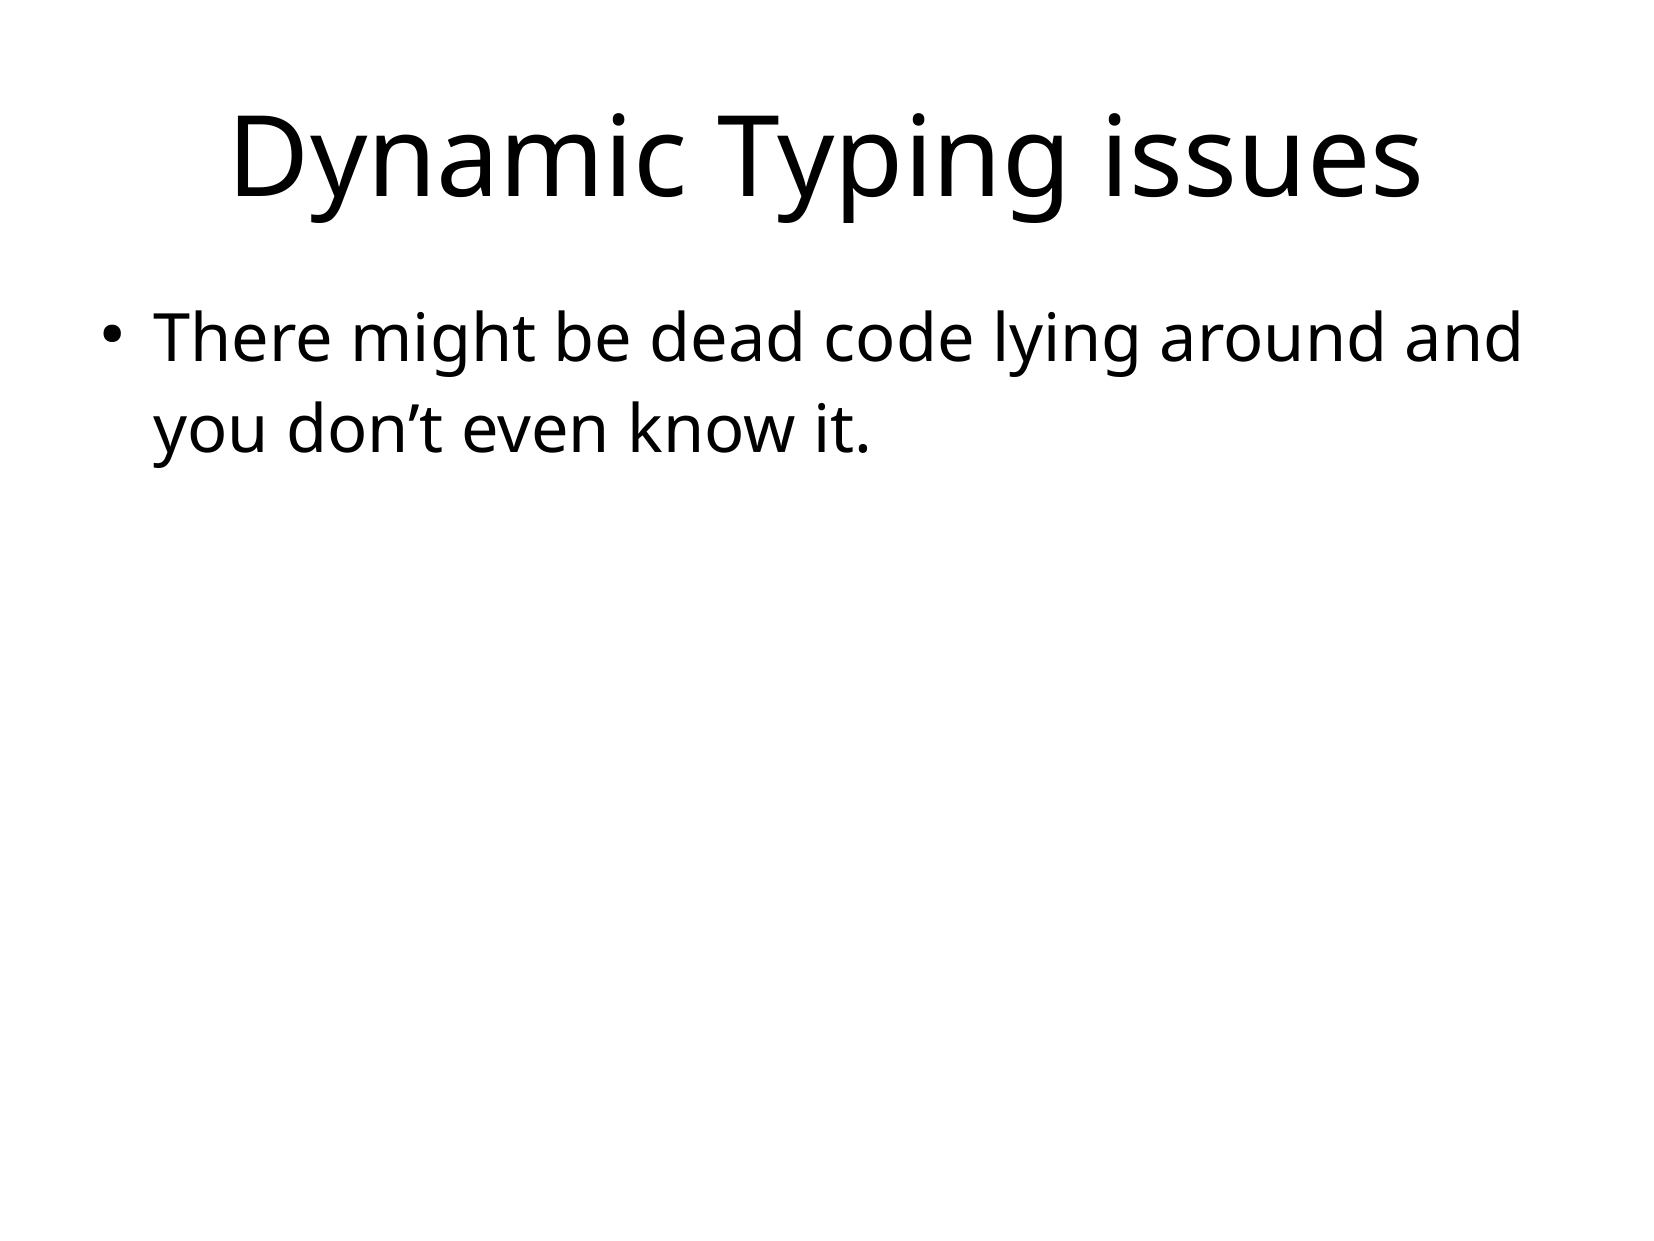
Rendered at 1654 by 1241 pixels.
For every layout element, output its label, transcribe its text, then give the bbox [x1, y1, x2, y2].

list There might be dead code lying around and you don’t even know it. [82, 290, 1571, 1010]
title Dynamic Typing issues [82, 49, 1571, 257]
